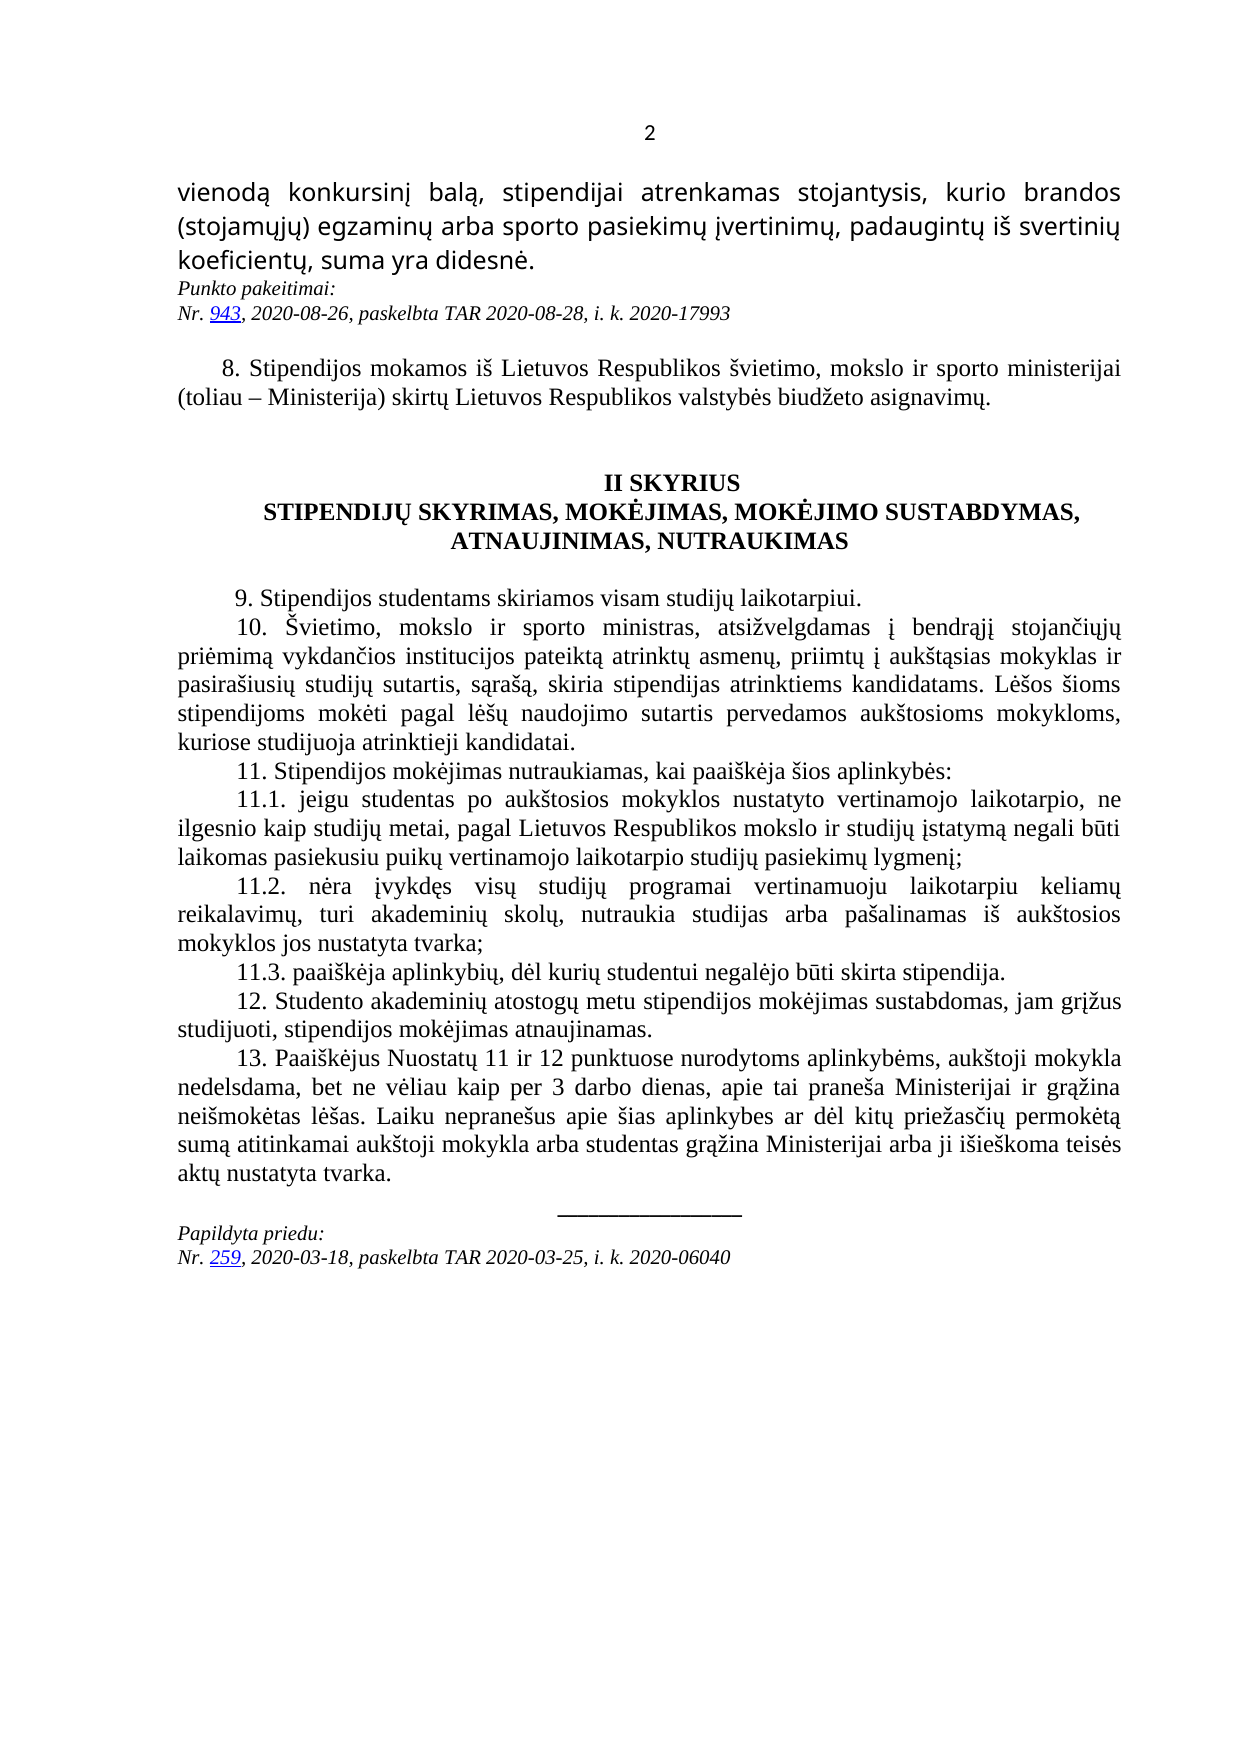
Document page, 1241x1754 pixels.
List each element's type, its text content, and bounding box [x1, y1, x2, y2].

text 11.3. paaiškėja aplinkybių, dėl kurių studentui negalėjo būti skirta stipendija. [177, 957, 1122, 986]
text II SKYRIUS [177, 468, 1122, 497]
text 12. Studento akademinių atostogų metu stipendijos mokėjimas sustabdomas, jam grįžus studijuoti, stipendijos mokėjimas atnaujinamas. [177, 986, 1122, 1043]
text Punkto pakeitimai: [177, 276, 1122, 300]
text 9. Stipendijos studentams skiriamos visam studijų laikotarpiui. [177, 583, 1122, 612]
text __________________ [177, 1187, 1122, 1221]
text Nr. 943, 2020-08-26, paskelbta TAR 2020-08-28, i. k. 2020-17993 [177, 300, 1122, 324]
text 10. Švietimo, mokslo ir sporto ministras, atsižvelgdamas į bendrąjį stojančiųjų priėmimą vykdančios institucijos pateiktą atrinktų asmenų, priimtų į aukštąsias mokyklas ir pasirašiusių studijų sutartis, sąrašą, skiria stipendijas atrinktiems kandidatams. Lėšos šioms stipendijoms mokėti pagal lėšų naudojimo sutartis pervedamos aukštosioms mokykloms, kuriose studijuoja atrinktieji kandidatai. [177, 612, 1122, 756]
text 11.2. nėra įvykdęs visų studijų programai vertinamuoju laikotarpiu keliamų reikalavimų, turi akademinių skolų, nutraukia studijas arba pašalinamas iš aukštosios mokyklos jos nustatyta tvarka; [177, 871, 1122, 957]
text 13. Paaiškėjus Nuostatų 11 ir 12 punktuose nurodytoms aplinkybėms, aukštoji mokykla nedelsdama, bet ne vėliau kaip per 3 darbo dienas, apie tai praneša Ministerijai ir grąžina neišmokėtas lėšas. Laiku nepranešus apie šias aplinkybes ar dėl kitų priežasčių permokėtą sumą atitinkamai aukštoji mokykla arba studentas grąžina Ministerijai arba ji išieškoma teisės aktų nustatyta tvarka. [177, 1043, 1122, 1187]
text vienodą konkursinį balą, stipendijai atrenkamas stojantysis, kurio brandos (stojamųjų) egzaminų arba sporto pasiekimų įvertinimų, padaugintų iš svertinių koeficientų, suma yra didesnė. [177, 174, 1122, 276]
text Papildyta priedu: [177, 1221, 1122, 1245]
text Nr. 259, 2020-03-18, paskelbta TAR 2020-03-25, i. k. 2020-06040 [177, 1245, 1122, 1269]
text 11.1. jeigu studentas po aukštosios mokyklos nustatyto vertinamojo laikotarpio, ne ilgesnio kaip studijų metai, pagal Lietuvos Respublikos mokslo ir studijų įstatymą negali būti laikomas pasiekusiu puikų vertinamojo laikotarpio studijų pasiekimų lygmenį; [177, 784, 1122, 871]
text 8. Stipendijos mokamos iš Lietuvos Respublikos švietimo, mokslo ir sporto ministerijai (toliau – Ministerija) skirtų Lietuvos Respublikos valstybės biudžeto asignavimų. [177, 353, 1122, 411]
text 11. Stipendijos mokėjimas nutraukiamas, kai paaiškėja šios aplinkybės: [177, 756, 1122, 784]
text STIPENDIJŲ SKYRIMAS, MOKĖJIMAS, MOKĖJIMO SUSTABDYMAS, ATNAUJINIMAS, NUTRAUKIMAS [177, 497, 1122, 554]
